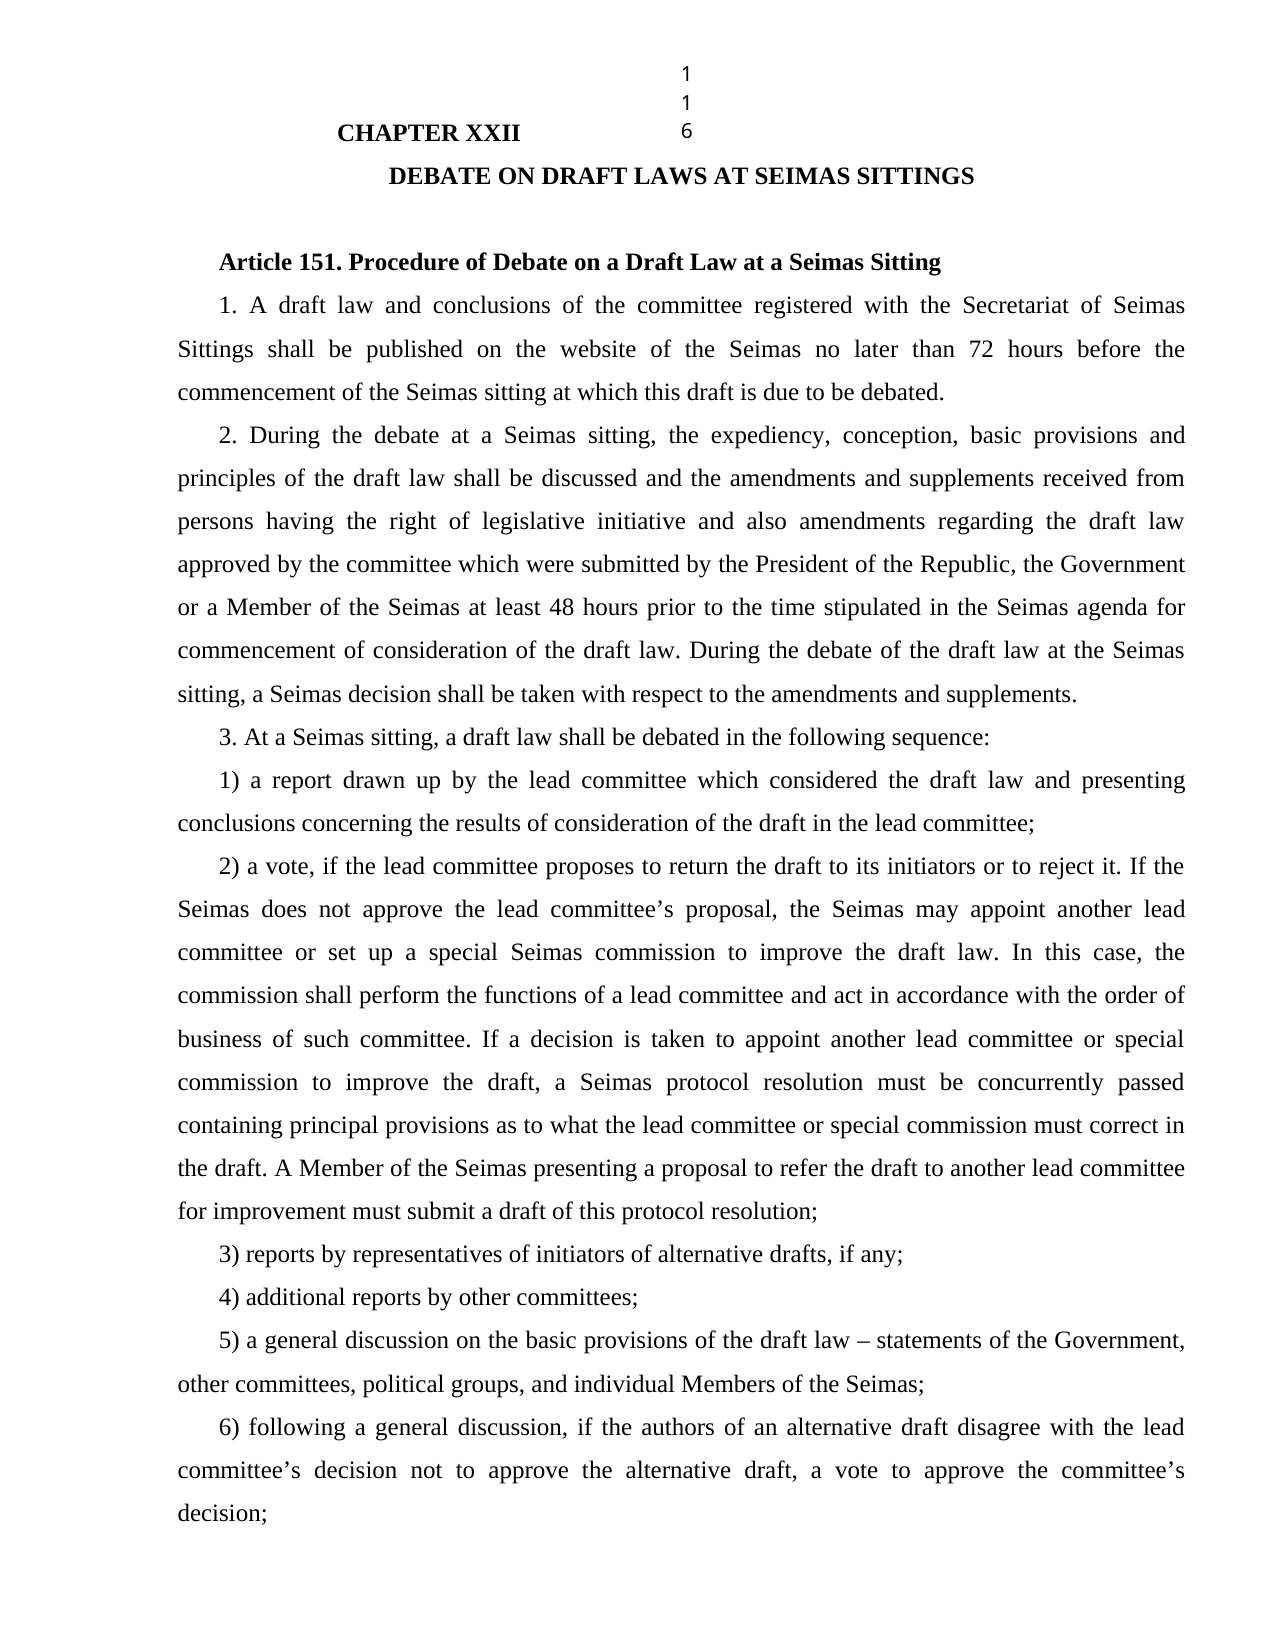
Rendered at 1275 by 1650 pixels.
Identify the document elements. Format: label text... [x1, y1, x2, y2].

text 2) a vote, if the lead committee proposes to return the draft to its initiators or to reject it. If the Seimas does not approve the lead committee’s proposal, the Seimas may appoint another lead committee or set up a special Seimas commission to improve the draft law. In this case, the commission shall perform the functions of a lead committee and act in accordance with the order of business of such committee. If a decision is taken to appoint another lead committee or special commission to improve the draft, a Seimas protocol resolution must be concurrently passed containing principal provisions as to what the lead committee or special commission must correct in the draft. A Member of the Seimas presenting a proposal to refer the draft to another lead committee for improvement must submit a draft of this protocol resolution; [177, 851, 1186, 1225]
text 2. During the debate at a Seimas sitting, the expediency, conception, basic provisions and principles of the draft law shall be discussed and the amendments and supplements received from persons having the right of legislative initiative and also amendments regarding the draft law approved by the committee which were submitted by the President of the Republic, the Government or a Member of the Seimas at least 48 hours prior to the time stipulated in the Seimas agenda for commencement of consideration of the draft law. During the debate of the draft law at the Seimas sitting, a Seimas decision shall be taken with respect to the amendments and supplements. [177, 420, 1186, 707]
text Article 151. Procedure of Debate on a Draft Law at a Seimas Sitting [177, 247, 1186, 276]
text 3. At a Seimas sitting, a draft law shall be debated in the following sequence: [177, 722, 1186, 751]
text 5) a general discussion on the basic provisions of the draft law – statements of the Government, other committees, political groups, and individual Members of the Seimas; [177, 1326, 1186, 1397]
text 1) a report drawn up by the lead committee which considered the draft law and presenting conclusions concerning the results of consideration of the draft in the lead committee; [177, 765, 1186, 837]
text 6) following a general discussion, if the authors of an alternative draft disagree with the lead committee’s decision not to approve the alternative draft, a vote to approve the committee’s decision; [177, 1412, 1186, 1527]
text 3) reports by representatives of initiators of alternative drafts, if any; [177, 1239, 1186, 1268]
text DEBATE oN Draft Laws at Seimas Sittings [177, 161, 1186, 190]
text 1. A draft law and conclusions of the committee registered with the Secretariat of Seimas Sittings shall be published on the website of the Seimas no later than 72 hours before the commencement of the Seimas sitting at which this draft is due to be debated. [177, 291, 1186, 406]
text Chapter XXII [177, 118, 1186, 147]
text 4) additional reports by other committees; [177, 1282, 1186, 1311]
